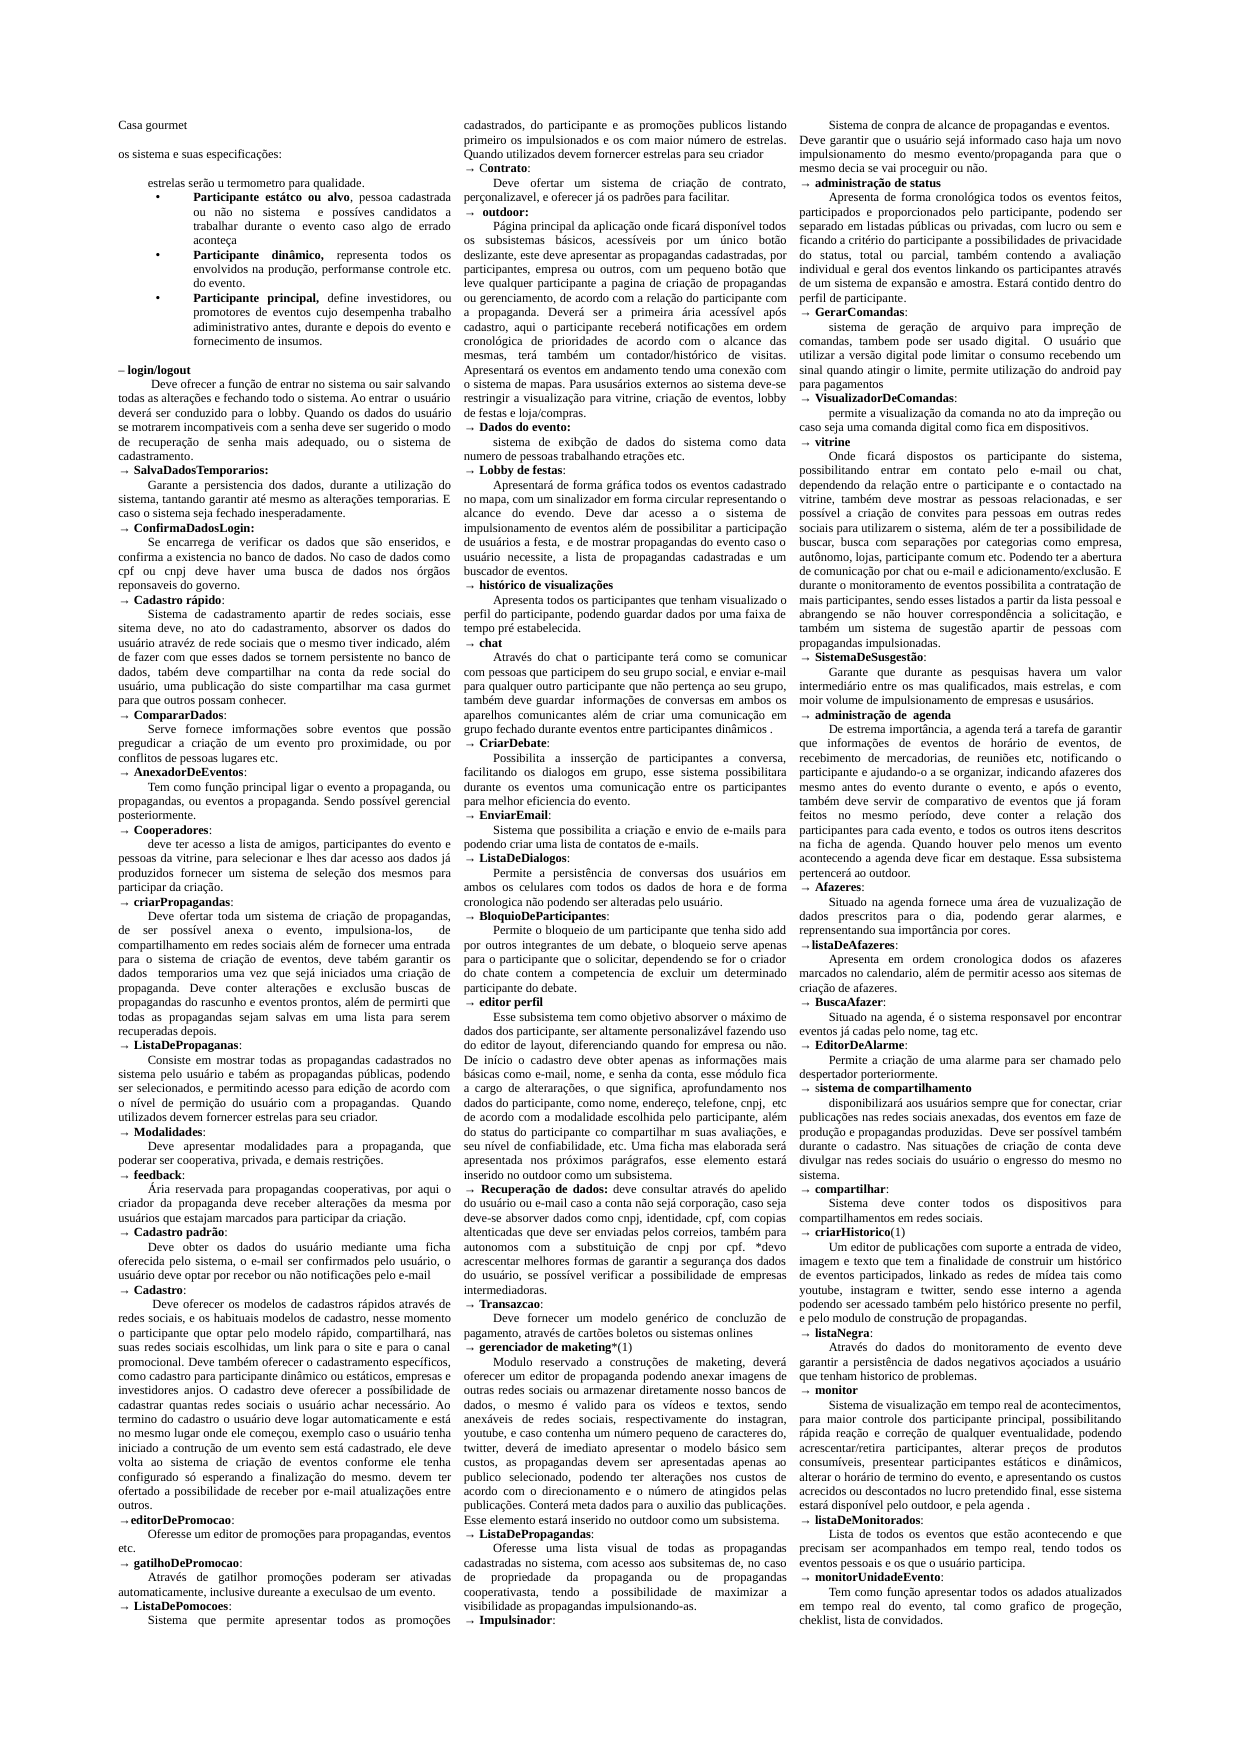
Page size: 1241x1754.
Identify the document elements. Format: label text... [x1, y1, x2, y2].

text →listaDeAfazeres: [799, 937, 1122, 952]
text →editorDePromocao: [118, 1512, 451, 1527]
text sistema de exibção de dados do sistema como data numero de pessoas trabalhando etrações etc. [463, 434, 787, 463]
text → Recuperação de dados: deve consultar através do apelido do usuário ou e-mail caso a conta não sejá corporação, caso seja deve-se absorver dados como cnpj, identidade, cpf, com copias altenticadas que deve ser enviadas pelos correios, também para autonomos com a substituição de cnpj por cpf. *devo acrescentar melhores formas de garantir a segurança dos dados do usuário, se possível verificar a possibilidade de empresas intermediadoras. [463, 1182, 787, 1297]
text → administração de status [799, 176, 1122, 190]
text Através de gatilhor promoções poderam ser ativadas automaticamente, inclusive dureante a execulsao de um evento. [118, 1570, 451, 1599]
text Através do chat o participante terá como se comunicar com pessoas que participem do seu grupo social, e enviar e-mail para qualquer outro participante que não pertença ao seu grupo, também deve guardar informações de conversas em ambos os aparelhos comunicantes além de criar uma comunicação em grupo fechado durante eventos entre participantes dinâmicos . [463, 650, 787, 736]
text → administração de agenda [799, 707, 1122, 722]
text Sistema que possibilita a criação e envio de e-mails para podendo criar uma lista de contatos de e-mails. [463, 822, 787, 851]
text Sistema de visualização em tempo real de acontecimentos, para maior controle dos participante principal, possibilitando rápida reação e correção de qualquer eventualidade, podendo acrescentar/retira participantes, alterar preços de produtos consumíveis, presentear participantes estáticos e dinâmicos, alterar o horário de termino do evento, e apresentando os custos acrecidos ou descontados no lucro pretendido final, esse sistema estará disponível pelo outdoor, e pela agenda . [799, 1397, 1122, 1512]
text → ListaDeDialogos: [463, 851, 787, 866]
text Permite a persistência de conversas dos usuários em ambos os celulares com todos os dados de hora e de forma cronologica não podendo ser alteradas pelo usuário. [463, 866, 787, 909]
text Sistema deve conter todos os dispositivos para compartilhamentos em redes sociais. [799, 1196, 1122, 1225]
text → Cooperadores: [118, 822, 451, 837]
text → Afazeres: [799, 880, 1122, 894]
text Oferesse uma lista visual de todas as propagandas cadastradas no sistema, com acesso aos subsitemas de, no caso de propriedade da propaganda ou de propagandas cooperativasta, tendo a possibilidade de maximizar a visibilidade as propagandas impulsionando-as. [463, 1541, 787, 1613]
text Sistema que permite apresentar todos as promoções [118, 1613, 451, 1627]
text → BuscaAfazer: [799, 995, 1122, 1009]
text Página principal da aplicação onde ficará disponível todos os subsistemas básicos, acessíveis por um único botão deslizante, este deve apresentar as propagandas cadastradas, por participantes, empresa ou outros, com um pequeno botão que leve qualquer participante a pagina de criação de propagandas ou gerenciamento, de acordo com a relação do participante com a propaganda. Deverá ser a primeira ária acessível após cadastro, aqui o participante receberá notificações em ordem cronológica de prioridades de acordo com o alcance das mesmas, terá também um contador/histórico de visitas. Apresentará os eventos em andamento tendo uma conexão com o sistema de mapas. Para ususários externos ao sistema deve-se restringir a visualização para vitrine, criação de eventos, lobby de festas e loja/compras. [463, 219, 787, 420]
text → criarPropagandas: [118, 894, 451, 909]
text Garante que durante as pesquisas havera um valor intermediário entre os mas qualificados, mais estrelas, e com moir volume de impulsionamento de empresas e ususários. [799, 664, 1122, 707]
text → BloquioDeParticipantes: [463, 909, 787, 923]
text Ária reservada para propagandas cooperativas, por aqui o criador da propaganda deve receber alterações da mesma por usuários que estajam marcados para participar da criação. [118, 1182, 451, 1225]
text Permite a criação de uma alarme para ser chamado pelo despertador porteriormente. [799, 1052, 1122, 1081]
text Sistema de conpra de alcance de propagandas e eventos. [799, 118, 1122, 132]
text → Cadastro: [118, 1282, 451, 1297]
text → GerarComandas: [799, 305, 1122, 319]
text Apresentará de forma gráfica todos os eventos cadastrado no mapa, com um sinalizador em forma circular representando o alcance do evendo. Deve dar acesso a o sistema de impulsionamento de eventos além de possibilitar a participação de usuários a festa, e de mostrar propagandas do evento caso o usuário necessite, a lista de propagandas cadastradas e um buscador de eventos. [463, 477, 787, 578]
text Situado na agenda fornece uma área de vuzualização de dados prescritos para o dia, podendo gerar alarmes, e reprensentando sua importância por cores. [799, 894, 1122, 937]
text → Modalidades: [118, 1124, 451, 1139]
text Esse subsistema tem como objetivo absorver o máximo de dados dos participante, ser altamente personalizável fazendo uso do editor de layout, diferenciando quando for empresa ou não. De início o cadastro deve obter apenas as informações mais básicas como e-mail, nome, e senha da conta, esse módulo fica a cargo de alterarações, o que significa, aprofundamento nos dados do participante, como nome, endereço, telefone, cnpj, etc de acordo com a modalidade escolhida pelo participante, além do status do participante co compartilhar m suas avaliações, e seu nível de confiabilidade, etc. Uma ficha mas elaborada será apresentada nos próximos parágrafos, esse elemento estará inserido no outdoor como um subsistema. [463, 1009, 787, 1182]
text → Cadastro rápido: [118, 592, 451, 607]
text – login/logout [118, 362, 451, 377]
text → sistema de compartilhamento [799, 1081, 1122, 1096]
list Participante principal, define investidores, ou promotores de eventos cujo desempenha trabalho adiministrativo antes, durante e depois do evento e fornecimento de insumos. [156, 291, 451, 348]
text → outdoor: [463, 204, 787, 219]
text → chat [463, 636, 787, 650]
text De estrema importância, a agenda terá a tarefa de garantir que informações de eventos de horário de eventos, de recebimento de mercadorias, de reuniões etc, notificando o participante e ajudando-o a se organizar, indicando afazeres dos mesmo antes do evento durante o evento, e após o evento, também deve servir de comparativo de eventos que já foram feitos no mesmo período, deve conter a relação dos participantes para cada evento, e todos os outros itens descritos na ficha de agenda. Quando houver pelo menos um evento acontecendo a agenda deve ficar em destaque. Essa subsistema pertencerá ao outdoor. [799, 722, 1122, 880]
text → vitrine [799, 434, 1122, 449]
text Deve ofertar toda um sistema de criação de propagandas, de ser possível anexa o evento, impulsiona-los, de compartilhamento em redes sociais além de fornecer uma entrada para o sistema de criação de eventos, deve tabém garantir os dados temporarios uma vez que sejá iniciados uma criação de propaganda. Deve conter alterações e exclusão buscas de propagandas do rascunho e eventos prontos, além de permirti que todas as propagandas sejam salvas em uma lista para serem recuperadas depois. [118, 909, 451, 1038]
text Apresenta em ordem cronologica dodos os afazeres marcados no calendario, além de permitir acesso aos sitemas de criação de afazeres. [799, 952, 1122, 995]
text Tem como função apresentar todos os adados atualizados em tempo real do evento, tal como grafico de progeção, cheklist, lista de convidados. [799, 1584, 1122, 1627]
text estrelas serão u termometro para qualidade. [118, 176, 451, 190]
text Um editor de publicações com suporte a entrada de video, imagem e texto que tem a finalidade de construir um histórico de eventos participados, linkado as redes de mídea tais como youtube, instagram e twitter, sendo esse interno a agenda podendo ser acessado também pelo histórico presente no perfil, e pelo modulo de construção de propagandas. [799, 1239, 1122, 1326]
text os sistema e suas especificações: [118, 147, 451, 161]
text Possibilita a insserção de participantes a conversa, facilitando os dialogos em grupo, esse sistema possibilitara durante os eventos uma comunicação entre os participantes para melhor eficiencia do evento. [463, 751, 787, 808]
text → Dados do evento: [463, 420, 787, 434]
text Deve oferecer os modelos de cadastros rápidos através de redes sociais, e os habituais modelos de cadastro, nesse momento o participante que optar pelo modelo rápido, compartilhará, nas suas redes sociais escolhidas, um link para o site e para o canal promocional. Deve também oferecer o cadastramento específicos, como cadastro para participante dinâmico ou estáticos, empresas e investidores anjos. O cadastro deve oferecer a possíbilidade de cadastrar quantas redes sociais o usuário achar necessário. Ao termino do cadastro o usuário deve logar automaticamente e está no mesmo lugar onde ele começou, exemplo caso o usuário tenha iniciado a contrução de um evento sem está cadastrado, ele deve volta ao sistema de criação de eventos conforme ele tenha configurado só esperando a finalização do mesmo. devem ter ofertado a possibilidade de receber por e-mail atualizações entre outros. [118, 1297, 451, 1512]
text Consiste em mostrar todas as propagandas cadastrados no sistema pelo usuário e tabém as propagandas públicas, podendo ser selecionados, e permitindo acesso para edição de acordo com o nível de permição do usuário com a propagandas. Quando utilizados devem fornercer estrelas para seu criador. [118, 1052, 451, 1124]
text → compartilhar: [799, 1182, 1122, 1196]
text → SalvaDadosTemporarios: [118, 463, 451, 477]
text → histórico de visualizações [463, 578, 787, 592]
text Se encarrega de verificar os dados que são enseridos, e confirma a existencia no banco de dados. No caso de dados como cpf ou cnpj deve haver uma busca de dados nos órgãos reponsaveis do governo. [118, 535, 451, 592]
text → gerenciador de maketing*(1) [463, 1340, 787, 1354]
text Garante a persistencia dos dados, durante a utilização do sistema, tantando garantir até mesmo as alterações temporarias. E caso o sistema seja fechado inesperadamente. [118, 477, 451, 521]
text → criarHistorico(1) [799, 1225, 1122, 1239]
list Participante estátco ou alvo, pessoa cadastrada ou não no sistema e possíves candidatos a trabalhar durante o evento caso algo de errado aconteça [156, 190, 451, 247]
text Através do dados do monitoramento de evento deve garantir a persistência de dados negativos açociados a usuário que tenham historico de problemas. [799, 1340, 1122, 1383]
text → Transazcao: [463, 1297, 787, 1311]
text → feedback: [118, 1167, 451, 1182]
text → monitorUnidadeEvento: [799, 1570, 1122, 1584]
text Deve ofertar um sistema de criação de contrato, perçonalizavel, e oferecer já os padrões para facilitar. [463, 176, 787, 204]
text deve ter acesso a lista de amigos, participantes do evento e pessoas da vitrine, para selecionar e lhes dar acesso aos dados já produzidos fornecer um sistema de seleção dos mesmos para participar da criação. [118, 837, 451, 894]
text → editor perfil [463, 995, 787, 1009]
text Deve obter os dados do usuário mediante uma ficha oferecida pelo sistema, o e-mail ser confirmados pelo usuário, o usuário deve optar por recebor ou não notificações pelo e-mail [118, 1239, 451, 1282]
text Deve fornecer um modelo genérico de concluzão de pagamento, através de cartões boletos ou sistemas onlines [463, 1311, 787, 1340]
text → VisualizadorDeComandas: [799, 391, 1122, 406]
text → Cadastro padrão: [118, 1225, 451, 1239]
text Lista de todos os eventos que estão acontecendo e que precisam ser acompanhados em tempo real, tendo todos os eventos pessoais e os que o usuário participa. [799, 1527, 1122, 1570]
text → listaNegra: [799, 1326, 1122, 1340]
text → listaDeMonitorados: [799, 1512, 1122, 1527]
text → Contrato: [463, 161, 787, 176]
text → ListaDePomocoes: [118, 1599, 451, 1613]
text Deve apresentar modalidades para a propaganda, que poderar ser cooperativa, privada, e demais restrições. [118, 1139, 451, 1167]
text Oferesse um editor de promoções para propagandas, eventos etc. [118, 1527, 451, 1556]
text → AnexadorDeEventos: [118, 765, 451, 779]
text disponibilizará aos usuários sempre que for conectar, criar publicações nas redes sociais anexadas, dos eventos em faze de produção e propagandas produzidas. Deve ser possível também durante o cadastro. Nas situações de criação de conta deve divulgar nas redes sociais do usuário o engresso do mesmo no sistema. [799, 1096, 1122, 1182]
text → EditorDeAlarme: [799, 1038, 1122, 1052]
text Deve ofrecer a função de entrar no sistema ou sair salvando todas as alterações e fechando todo o sistema. Ao entrar o usuário deverá ser conduzido para o lobby. Quando os dados do usuário se motrarem incompativeis com a senha deve ser sugerido o modo de recuperação de senha mais adequado, ou o sistema de cadastramento. [118, 377, 451, 463]
list Participante dinâmico, representa todos os envolvidos na produção, performanse controle etc. do evento. [156, 247, 451, 291]
text → SistemaDeSusgestão: [799, 650, 1122, 664]
text Casa gourmet [118, 118, 451, 132]
text → monitor [799, 1383, 1122, 1397]
text Tem como função principal ligar o evento a propaganda, ou propagandas, ou eventos a propaganda. Sendo possível gerencial posteriormente. [118, 779, 451, 822]
text Modulo reservado a construções de maketing, deverá oferecer um editor de propaganda podendo anexar imagens de outras redes sociais ou armazenar diretamente nosso bancos de dados, o mesmo é valido para os vídeos e textos, sendo anexáveis de redes sociais, respectivamente do instagran, youtube, e caso contenha um número pequeno de caracteres do, twitter, deverá de imediato apresentar o modelo básico sem custos, as propagandas devem ser apresentadas apenas ao publico selecionado, podendo ter alterações nos custos de acordo com o direcionamento e o número de atingidos pelas publicações. Conterá meta dados para o auxilio das publicações. Esse elemento estará inserido no outdoor como um subsistema. [463, 1354, 787, 1527]
text → EnviarEmail: [463, 808, 787, 822]
text Apresenta todos os participantes que tenham visualizado o perfil do participante, podendo guardar dados por uma faixa de tempo pré estabelecida. [463, 592, 787, 636]
text → ConfirmaDadosLogin: [118, 521, 451, 535]
text Permite o bloqueio de um participante que tenha sido add por outros integrantes de um debate, o bloqueio serve apenas para o participante que o solicitar, dependendo se for o criador do chate contem a competencia de excluir um determinado participante do debate. [463, 923, 787, 995]
text Onde ficará dispostos os participante do sistema, possibilitando entrar em contato pelo e-mail ou chat, dependendo da relação entre o participante e o contactado na vitrine, também deve mostrar as pessoas relacionadas, e ser possível a criação de convites para pessoas em outras redes sociais para utilizarem o sistema, além de ter a possibilidade de buscar, busca com separações por categorias como empresa, autônomo, lojas, participante comum etc. Podendo ter a abertura de comunicação por chat ou e-mail e adicionamento/exclusão. E durante o monitoramento de eventos possibilita a contratação de mais participantes, sendo esses listados a partir da lista pessoal e abrangendo se não houver correspondência a solicitação, e também um sistema de sugestão apartir de pessoas com propagandas impulsionadas. [799, 449, 1122, 650]
text → Impulsinador: [463, 1613, 787, 1627]
text → CompararDados: [118, 707, 451, 722]
text → ListaDePropaganas: [118, 1038, 451, 1052]
text permite a visualização da comanda no ato da impreção ou caso seja uma comanda digital como fica em dispositivos. [799, 406, 1122, 434]
text Apresenta de forma cronológica todos os eventos feitos, participados e proporcionados pelo participante, podendo ser separado em listadas públicas ou privadas, com lucro ou sem e ficando a critério do participante a possibilidades de privacidade do status, total ou parcial, também contendo a avaliação individual e geral dos eventos linkando os participantes através de um sistema de expansão e amostra. Estará contido dentro do perfil de participante. [799, 190, 1122, 305]
text Serve fornece imformações sobre eventos que possão pregudicar a criação de um evento pro proximidade, ou por conflitos de pessoas lugares etc. [118, 722, 451, 765]
text → gatilhoDePromocao: [118, 1556, 451, 1570]
text → CriarDebate: [463, 736, 787, 751]
text → Lobby de festas: [463, 463, 787, 477]
text Deve garantir que o usuário sejá informado caso haja um novo impulsionamento do mesmo evento/propaganda para que o mesmo decia se vai proceguir ou não. [799, 132, 1122, 176]
text Situado na agenda, é o sistema responsavel por encontrar eventos já cadas pelo nome, tag etc. [799, 1009, 1122, 1038]
text sistema de geração de arquivo para impreção de comandas, tambem pode ser usado digital. O usuário que utilizar a versão digital pode limitar o consumo recebendo um sinal quando atingir o limite, permite utilização do android pay para pagamentos [799, 319, 1122, 391]
text → ListaDePropagandas: [463, 1527, 787, 1541]
text Sistema de cadastramento apartir de redes sociais, esse sitema deve, no ato do cadastramento, absorver os dados do usuário atravéz de rede sociais que o mesmo tiver indicado, além de fazer com que esses dados se tornem persistente no banco de dados, tabém deve compartilhar na conta da rede social do usuário, uma publicação do siste compartilhar ma casa gurmet para que outros possam conhecer. [118, 607, 451, 707]
text cadastrados, do participante e as promoções publicos listando primeiro os impulsionados e os com maior número de estrelas. Quando utilizados devem fornercer estrelas para seu criador [463, 118, 787, 161]
